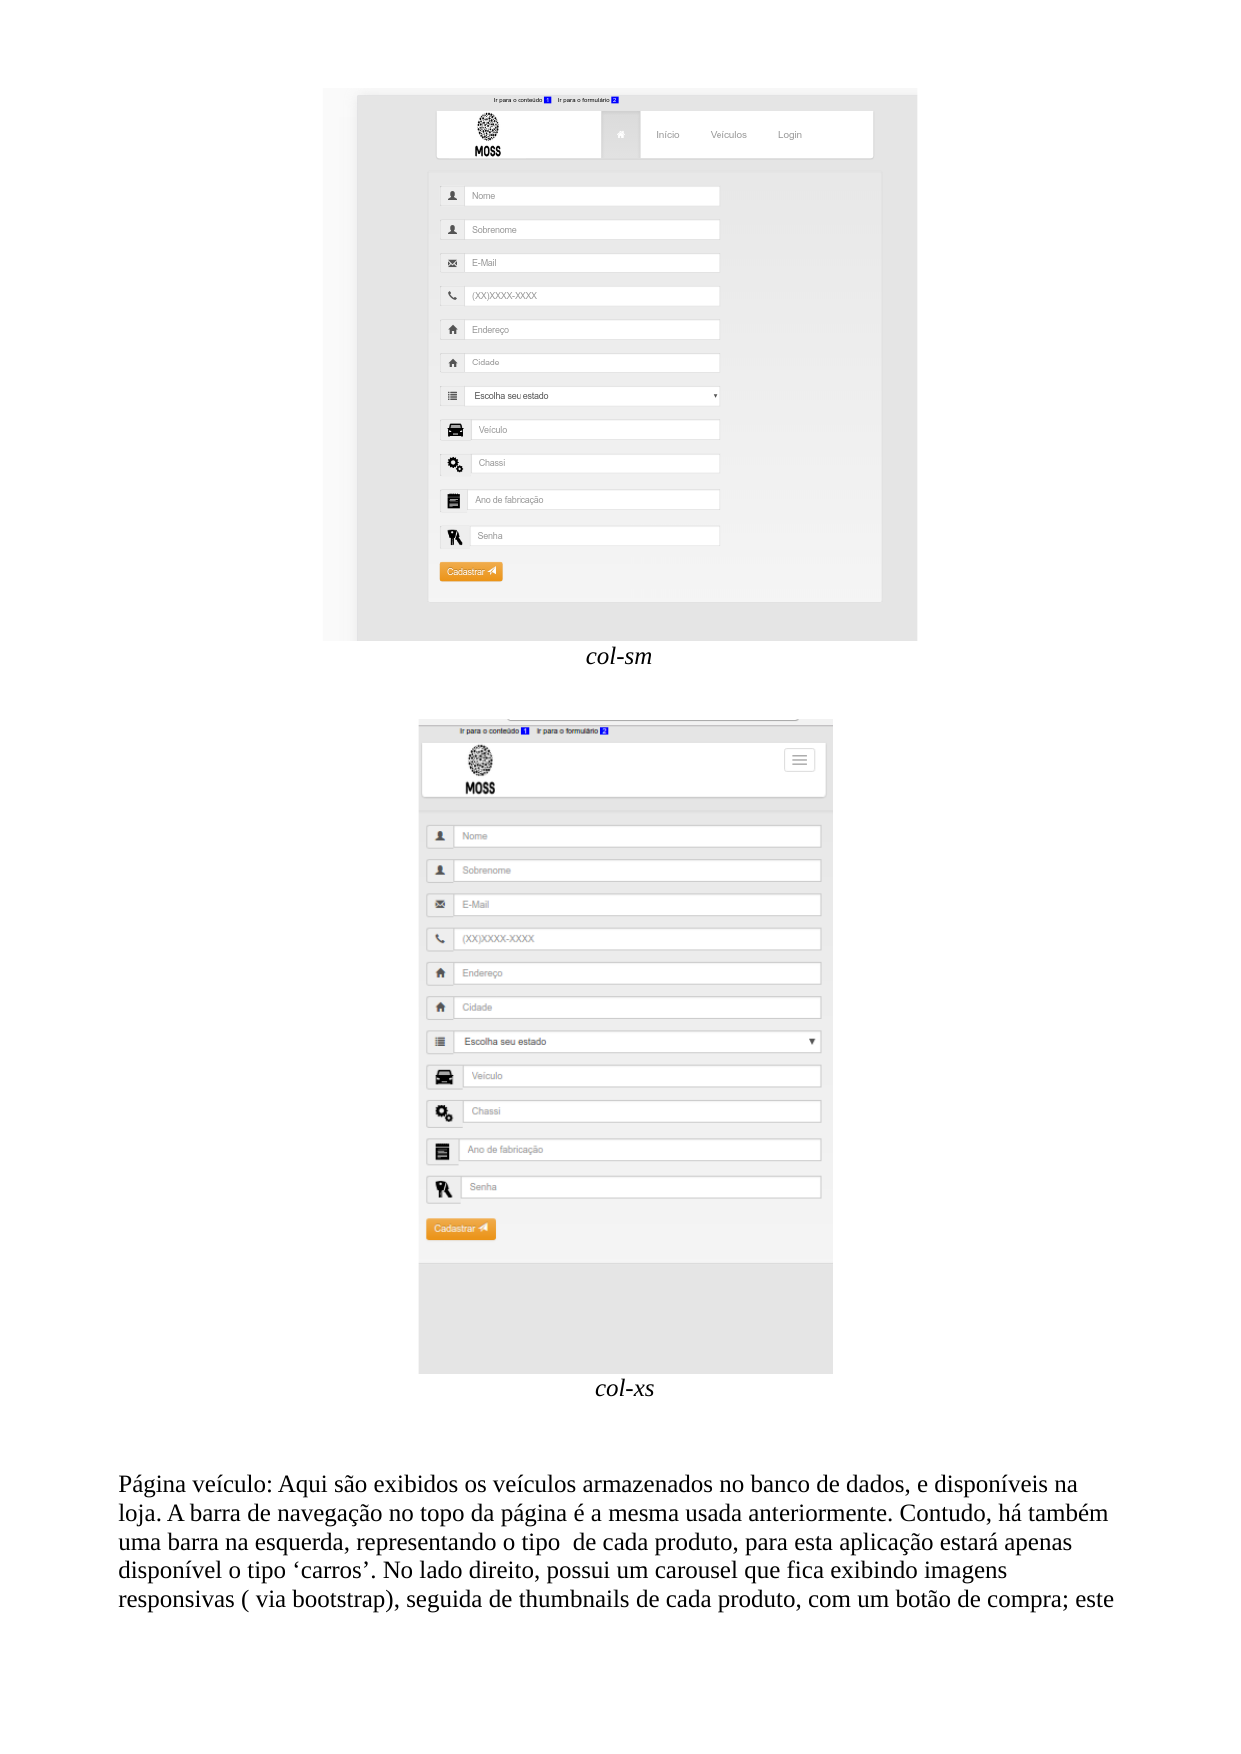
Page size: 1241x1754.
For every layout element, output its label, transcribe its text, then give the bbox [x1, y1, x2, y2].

text col-sm [323, 641, 917, 670]
text col-xs [418, 1374, 833, 1402]
picture [418, 719, 833, 1374]
picture [322, 88, 918, 641]
text Página veículo: Aqui são exibidos os veículos armazenados no banco de dados, e disponíveis na loja. A barra de navegação no topo da página é a mesma usada anteriormente. Contudo, há também uma barra na esquerda, representando o tipo de cada produto, para esta aplicação estará apenas disponível o tipo ‘carros’. No lado direito, possui um carousel que fica exibindo imagens responsivas ( via bootstrap), seguida de thumbnails de cada produto, com um botão de compra; este [118, 1469, 1122, 1613]
